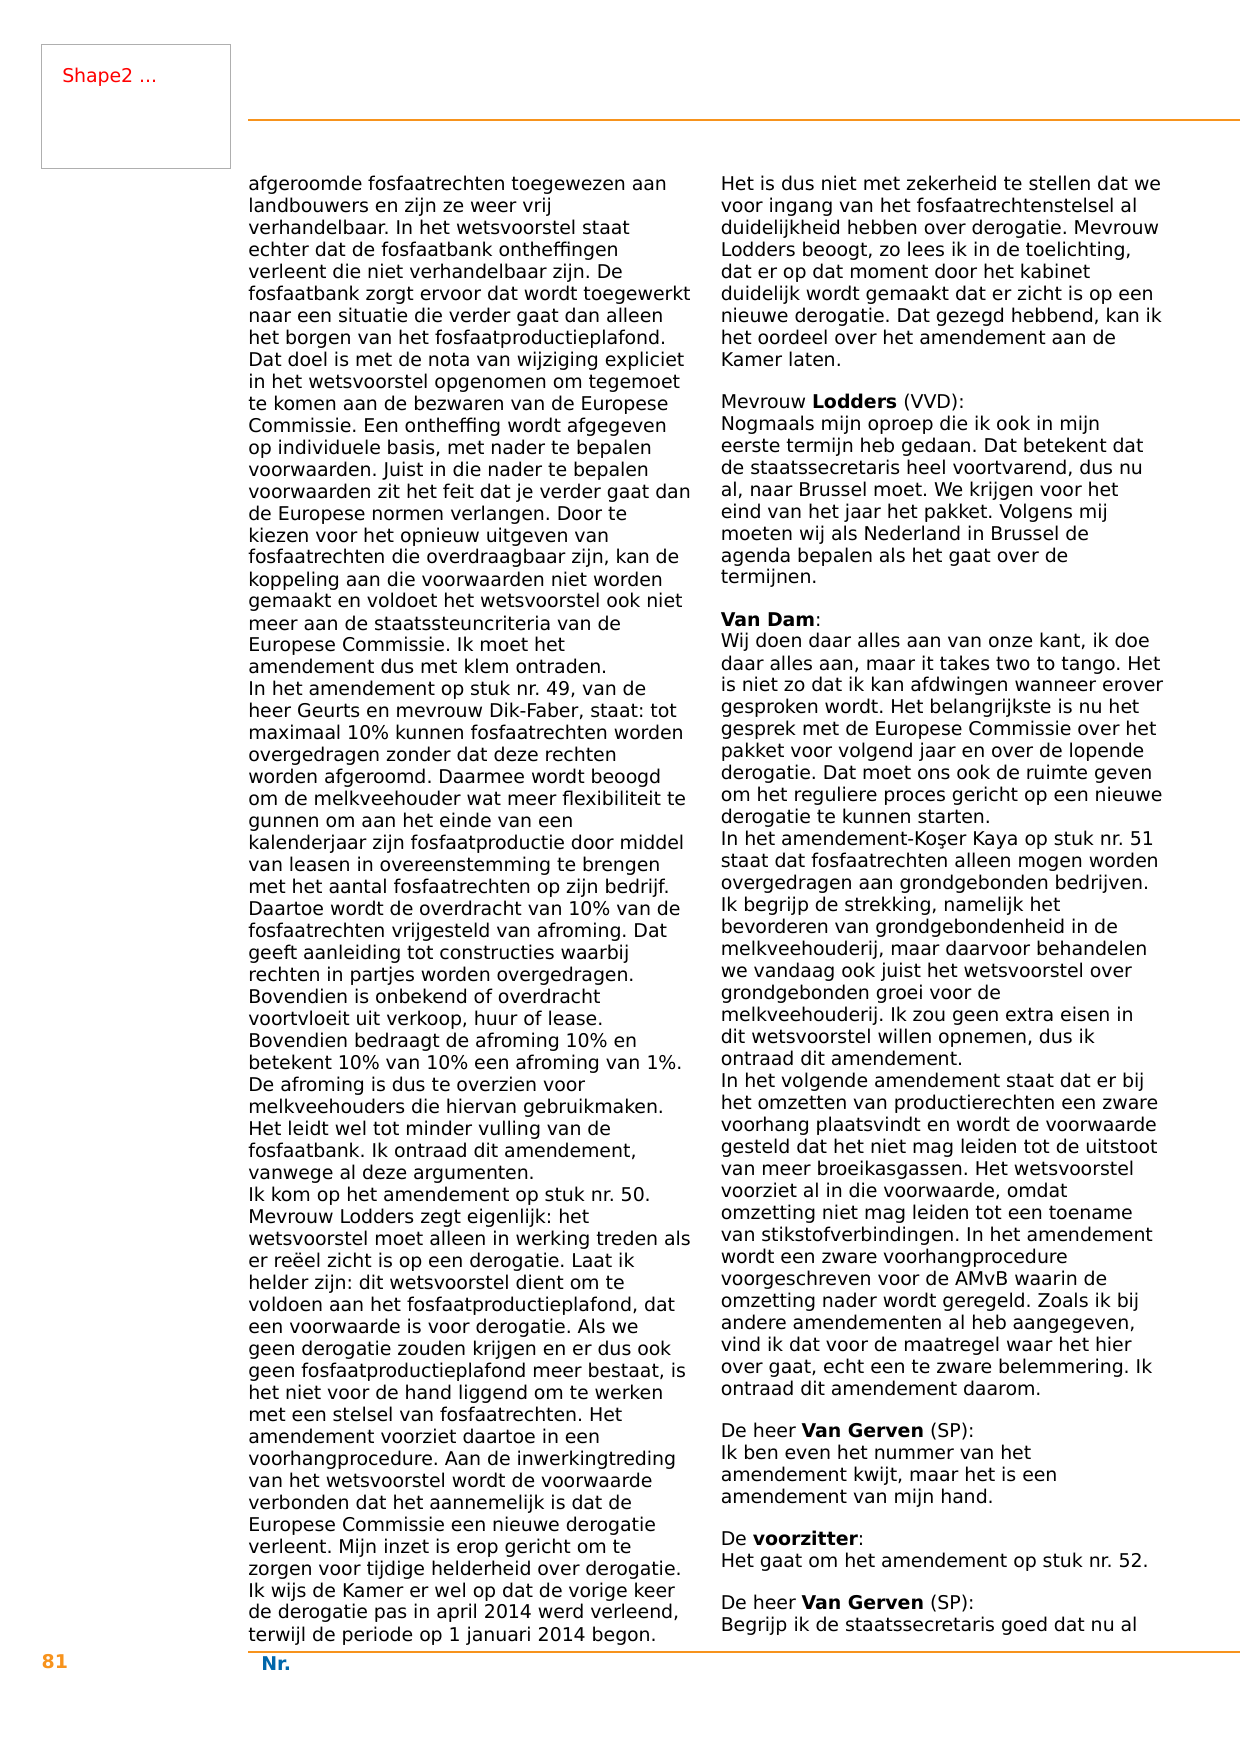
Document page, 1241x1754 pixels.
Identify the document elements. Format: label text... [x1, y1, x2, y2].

text Wij doen daar alles aan van onze kant, ik doe daar alles aan, maar it takes two to tango. Het is niet zo dat ik kan afdwingen wanneer erover gesproken wordt. Het belangrijkste is nu het gesprek met de Europese Commissie over het pakket voor volgend jaar en over de lopende derogatie. Dat moet ons ook de ruimte geven om het reguliere proces gericht op een nieuwe derogatie te kunnen starten. [721, 630, 1163, 828]
text De heer Van Gerven (SP): [721, 1420, 1163, 1442]
text Het is dus niet met zekerheid te stellen dat we voor ingang van het fosfaatrechtenstelsel al duidelijkheid hebben over derogatie. Mevrouw Lodders beoogt, zo lees ik in de toelichting, dat er op dat moment door het kabinet duidelijk wordt gemaakt dat er zicht is op een nieuwe derogatie. Dat gezegd hebbend, kan ik het oordeel over het amendement aan de Kamer laten. [721, 173, 1163, 371]
text In het amendement op stuk nr. 49, van de heer Geurts en mevrouw Dik-Faber, staat: tot maximaal 10% kunnen fosfaatrechten worden overgedragen zonder dat deze rechten worden afgeroomd. Daarmee wordt beoogd om de melkveehouder wat meer flexibiliteit te gunnen om aan het einde van een kalenderjaar zijn fosfaatproductie door middel van leasen in overeenstemming te brengen met het aantal fosfaatrechten op zijn bedrijf. Daartoe wordt de overdracht van 10% van de fosfaatrechten vrijgesteld van afroming. Dat geeft aanleiding tot constructies waarbij rechten in partjes worden overgedragen. Bovendien is onbekend of overdracht voortvloeit uit verkoop, huur of lease. Bovendien bedraagt de afroming 10% en betekent 10% van 10% een afroming van 1%. De afroming is dus te overzien voor melkveehouders die hiervan gebruikmaken. Het leidt wel tot minder vulling van de fosfaatbank. Ik ontraad dit amendement, vanwege al deze argumenten. [248, 678, 691, 1184]
text Het gaat om het amendement op stuk nr. 52. [721, 1549, 1163, 1572]
text Nogmaals mijn oproep die ik ook in mijn eerste termijn heb gedaan. Dat betekent dat de staatssecretaris heel voortvarend, dus nu al, naar Brussel moet. We krijgen voor het eind van het jaar het pakket. Volgens mij moeten wij als Nederland in Brussel de agenda bepalen als het gaat over de termijnen. [721, 413, 1163, 588]
text Ik ben even het nummer van het amendement kwijt, maar het is een amendement van mijn hand. [721, 1442, 1163, 1508]
text Begrijp ik de staatssecretaris goed dat nu al [721, 1613, 1163, 1636]
text In het volgende amendement staat dat er bij het omzetten van productierechten een zware voorhang plaatsvindt en wordt de voorwaarde gesteld dat het niet mag leiden tot de uitstoot van meer broeikasgassen. Het wetsvoorstel voorziet al in die voorwaarde, omdat omzetting niet mag leiden tot een toename van stikstofverbindingen. In het amendement wordt een zware voorhangprocedure voorgeschreven voor de AMvB waarin de omzetting nader wordt geregeld. Zoals ik bij andere amendementen al heb aangegeven, vind ik dat voor de maatregel waar het hier over gaat, echt een te zware belemmering. Ik ontraad dit amendement daarom. [721, 1070, 1163, 1400]
text De voorzitter: [721, 1528, 1163, 1549]
text Van Dam: [721, 608, 1163, 630]
text In het amendement-Koşer Kaya op stuk nr. 51 staat dat fosfaatrechten alleen mogen worden overgedragen aan grondgebonden bedrijven. Ik begrijp de strekking, namelijk het bevorderen van grondgebondenheid in de melkveehouderij, maar daarvoor behandelen we vandaag ook juist het wetsvoorstel over grondgebonden groei voor de melkveehouderij. Ik zou geen extra eisen in dit wetsvoorstel willen opnemen, dus ik ontraad dit amendement. [721, 828, 1163, 1070]
text afgeroomde fosfaatrechten toegewezen aan landbouwers en zijn ze weer vrij verhandelbaar. In het wetsvoorstel staat echter dat de fosfaatbank ontheffingen verleent die niet verhandelbaar zijn. De fosfaatbank zorgt ervoor dat wordt toegewerkt naar een situatie die verder gaat dan alleen het borgen van het fosfaatproductieplafond. Dat doel is met de nota van wijziging expliciet in het wetsvoorstel opgenomen om tegemoet te komen aan de bezwaren van de Europese Commissie. Een ontheffing wordt afgegeven op individuele basis, met nader te bepalen voorwaarden. Juist in die nader te bepalen voorwaarden zit het feit dat je verder gaat dan de Europese normen verlangen. Door te kiezen voor het opnieuw uitgeven van fosfaatrechten die overdraagbaar zijn, kan de koppeling aan die voorwaarden niet worden gemaakt en voldoet het wetsvoorstel ook niet meer aan de staatssteuncriteria van de Europese Commissie. Ik moet het amendement dus met klem ontraden. [248, 173, 691, 678]
text De heer Van Gerven (SP): [721, 1592, 1163, 1613]
text Mevrouw Lodders (VVD): [721, 391, 1163, 413]
text Ik kom op het amendement op stuk nr. 50. Mevrouw Lodders zegt eigenlijk: het wetsvoorstel moet alleen in werking treden als er reëel zicht is op een derogatie. Laat ik helder zijn: dit wetsvoorstel dient om te voldoen aan het fosfaatproductieplafond, dat een voorwaarde is voor derogatie. Als we geen derogatie zouden krijgen en er dus ook geen fosfaatproductieplafond meer bestaat, is het niet voor de hand liggend om te werken met een stelsel van fosfaatrechten. Het amendement voorziet daartoe in een voorhangprocedure. Aan de inwerkingtreding van het wetsvoorstel wordt de voorwaarde verbonden dat het aannemelijk is dat de Europese Commissie een nieuwe derogatie verleent. Mijn inzet is erop gericht om te zorgen voor tijdige helderheid over derogatie. Ik wijs de Kamer er wel op dat de vorige keer de derogatie pas in april 2014 werd verleend, terwijl de periode op 1 januari 2014 begon. [248, 1184, 691, 1645]
